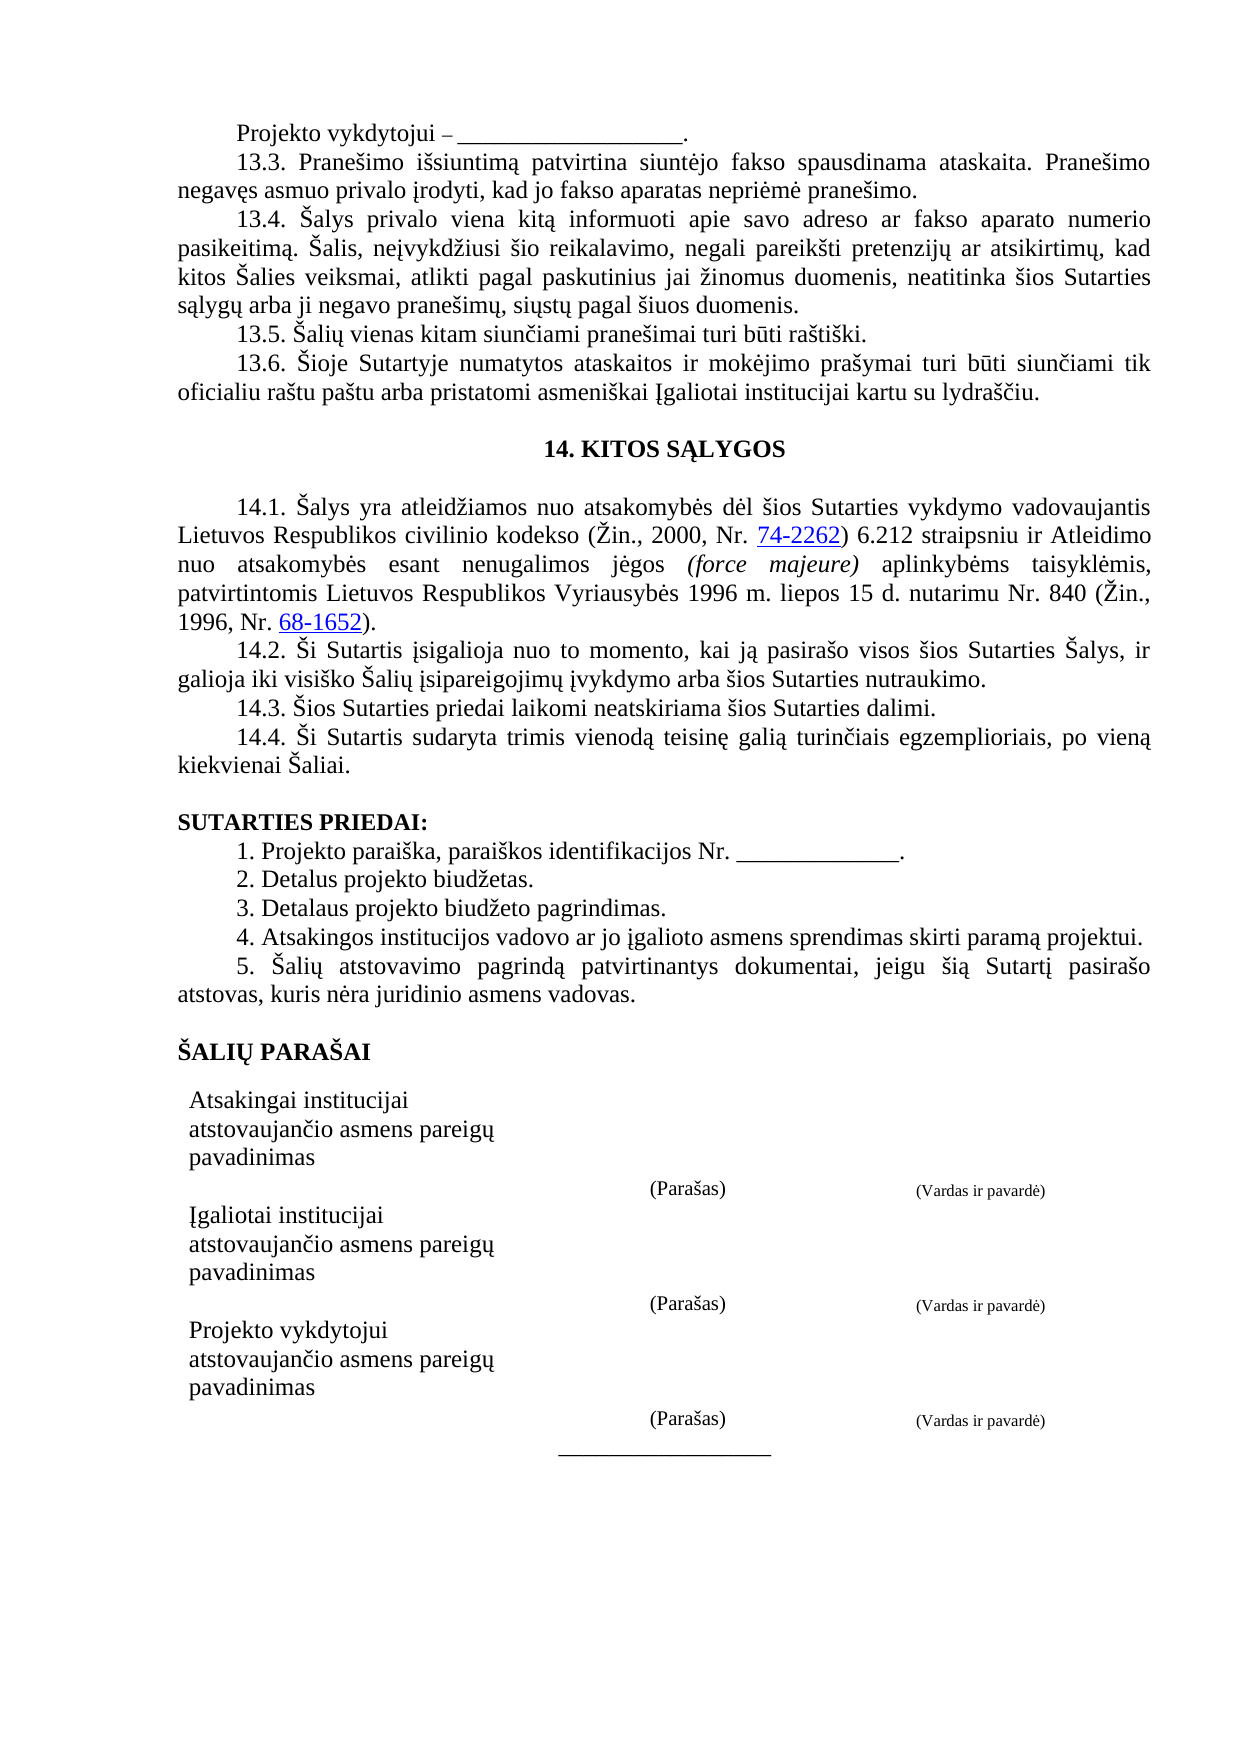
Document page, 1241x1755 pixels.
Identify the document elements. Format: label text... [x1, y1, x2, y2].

table_header [537, 1085, 839, 1171]
text 14.1. Šalys yra atleidžiamos nuo atsakomybės dėl šios Sutarties vykdymo vadovaujantis Lietuvos Respublikos civilinio kodekso (Žin., 2000, Nr. 74-2262) 6.212 straipsniu ir Atleidimo nuo atsakomybės esant nenugalimos jėgos (force majeure) aplinkybėms taisyklėmis, patvirtintomis Lietuvos Respublikos Vyriausybės 1996 m. liepos 15 d. nutarimu Nr. 840 (Žin., 1996, Nr. 68-1652). [177, 492, 1152, 636]
table_cell (Vardas ir pavardė) [839, 1401, 1122, 1430]
table_cell (Vardas ir pavardė) [839, 1286, 1122, 1315]
table_cell (Parašas) [537, 1171, 839, 1200]
table_cell (Vardas ir pavardė) [839, 1171, 1122, 1200]
table_cell [537, 1200, 839, 1286]
text 14.3. Šios Sutarties priedai laikomi neatskiriama šios Sutarties dalimi. [177, 693, 1152, 722]
text SUTARTIES PRIEDAI: [177, 808, 1152, 836]
text 14.2. Ši Sutartis įsigalioja nuo to momento, kai ją pasirašo visos šios Sutarties Šalys, ir galioja iki visiško Šalių įsipareigojimų įvykdymo arba šios Sutarties nutraukimo. [177, 636, 1152, 693]
text _________________ [177, 1430, 1152, 1459]
table_header [839, 1085, 1122, 1171]
text 14.4. Ši Sutartis sudaryta trimis vienodą teisinę galią turinčiais egzemplioriais, po vieną kiekvienai Šaliai. [177, 722, 1152, 779]
table_cell (Parašas) [537, 1286, 839, 1315]
text 5. Šalių atstovavimo pagrindą patvirtinantys dokumentai, jeigu šią Sutartį pasirašo atstovas, kuris nėra juridinio asmens vadovas. [177, 951, 1152, 1008]
table_cell [839, 1315, 1122, 1401]
table_cell Įgaliotai institucijai atstovaujančio asmens pareigų pavadinimas [178, 1200, 537, 1286]
text Projekto vykdytojui – __________________. [177, 118, 1152, 147]
table_cell [178, 1171, 537, 1200]
text 1. Projekto paraiška, paraiškos identifikacijos Nr. _____________. [177, 836, 1152, 864]
table_cell [178, 1401, 537, 1430]
text 2. Detalus projekto biudžetas. [177, 864, 1152, 893]
table_cell [537, 1315, 839, 1401]
text 13.4. Šalys privalo viena kitą informuoti apie savo adreso ar fakso aparato numerio pasikeitimą. Šalis, neįvykdžiusi šio reikalavimo, negali pareikšti pretenzijų ar atsikirtimų, kad kitos Šalies veiksmai, atlikti pagal paskutinius jai žinomus duomenis, neatitinka šios Sutarties sąlygų arba ji negavo pranešimų, siųstų pagal šiuos duomenis. [177, 204, 1152, 319]
table_cell [178, 1286, 537, 1315]
text 14. KITOS SĄLYGOS [177, 434, 1152, 463]
text 3. Detalaus projekto biudžeto pagrindimas. [177, 893, 1152, 922]
table_header Atsakingai institucijai atstovaujančio asmens pareigų pavadinimas [178, 1085, 537, 1171]
table_cell (Parašas) [537, 1401, 839, 1430]
text ŠALIŲ PARAŠAI [177, 1037, 1152, 1066]
text 13.6. Šioje Sutartyje numatytos ataskaitos ir mokėjimo prašymai turi būti siunčiami tik oficialiu raštu paštu arba pristatomi asmeniškai Įgaliotai institucijai kartu su lydraščiu. [177, 348, 1152, 406]
table_cell [839, 1200, 1122, 1286]
table_cell Projekto vykdytojui atstovaujančio asmens pareigų pavadinimas [178, 1315, 537, 1401]
text 13.5. Šalių vienas kitam siunčiami pranešimai turi būti raštiški. [177, 319, 1152, 348]
text 4. Atsakingos institucijos vadovo ar jo įgalioto asmens sprendimas skirti paramą projektui. [177, 922, 1152, 951]
text 13.3. Pranešimo išsiuntimą patvirtina siuntėjo fakso spausdinama ataskaita. Pranešimo negavęs asmuo privalo įrodyti, kad jo fakso aparatas nepriėmė pranešimo. [177, 147, 1152, 204]
